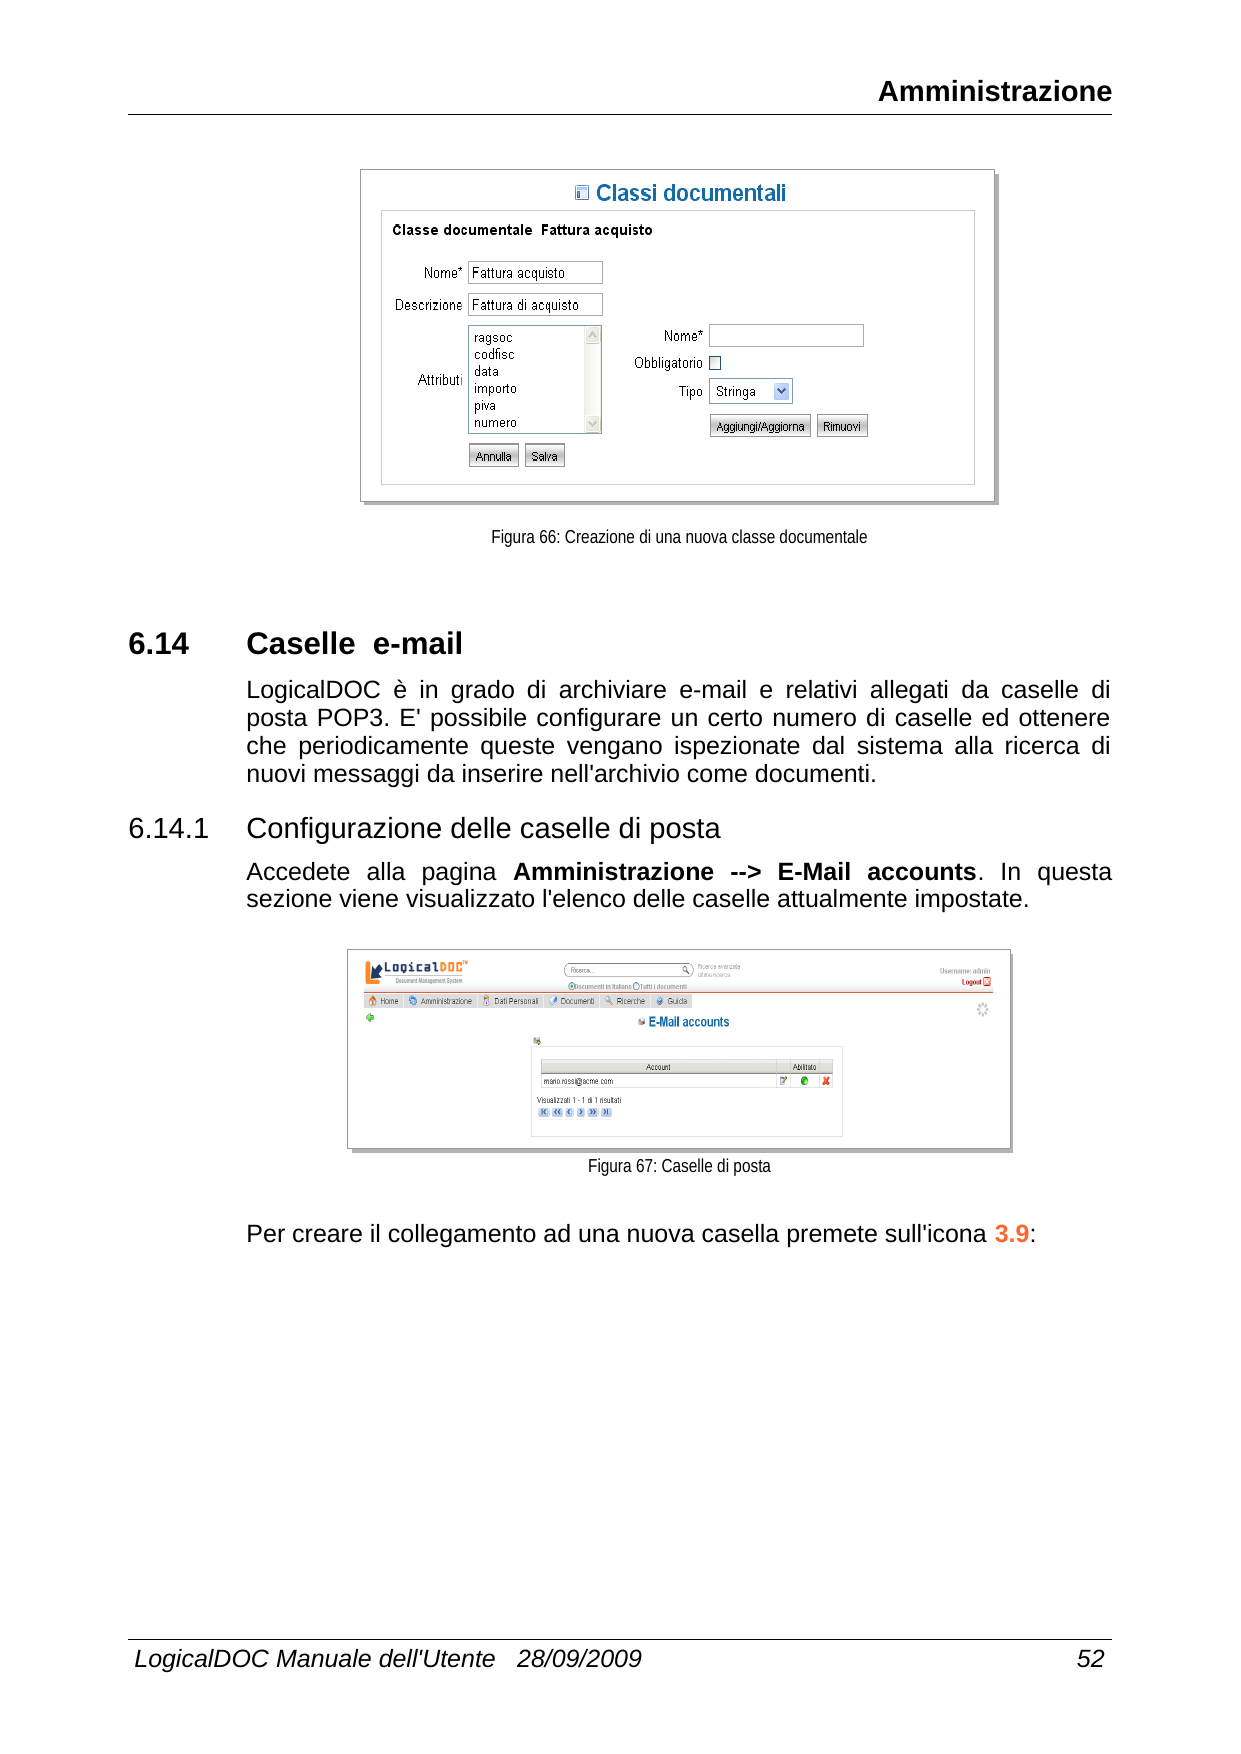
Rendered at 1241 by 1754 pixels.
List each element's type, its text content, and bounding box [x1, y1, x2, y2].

text Figura 67: Caselle di posta [347, 1149, 1012, 1176]
picture [376, 178, 978, 492]
text Per creare il collegamento ad una nuova casella premete sull'icona 3.9: [246, 1219, 1112, 1247]
subtitle Caselle e-mail [128, 626, 1112, 661]
picture [363, 958, 994, 1140]
text Figura 66: Creazione di una nuova classe documentale [347, 524, 1012, 547]
text Accedete alla pagina Amministrazione --> E-Mail accounts. In questa sezione viene visualizzato l'elenco delle caselle attualmente impostate. [246, 857, 1112, 913]
subtitle Configurazione delle caselle di posta [128, 812, 1112, 845]
text LogicalDOC è in grado di archiviare e-mail e relativi allegati da caselle di posta POP3. E' possibile configurare un certo numero di caselle ed ottenere che periodicamente queste vengano ispezionate dal sistema alla ricerca di nuovi messaggi da inserire nell'archivio come documenti. [246, 676, 1112, 788]
